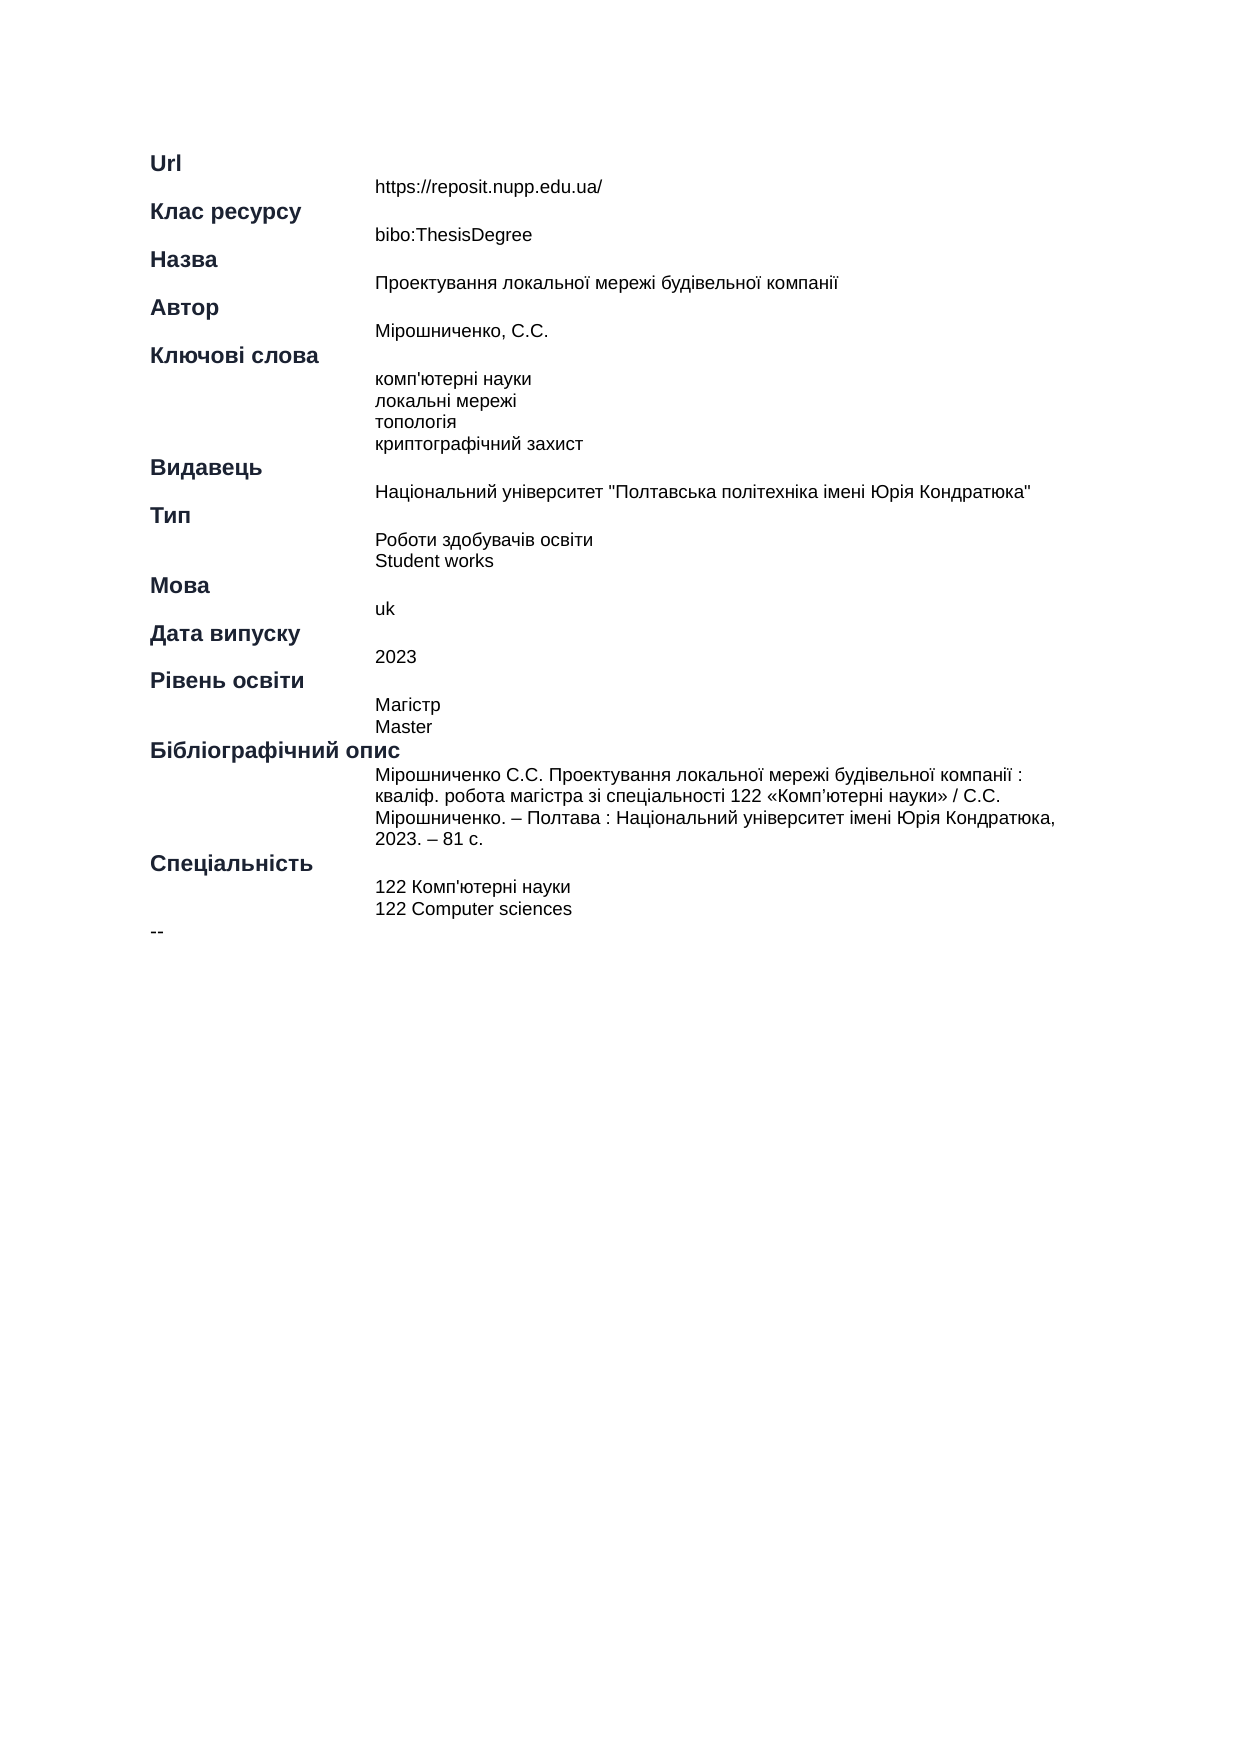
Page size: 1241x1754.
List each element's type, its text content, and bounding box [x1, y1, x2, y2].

text 122 Computer sciences [375, 897, 1090, 919]
text 122 Комп'ютерні науки [375, 876, 1090, 897]
text комп'ютерні науки [375, 368, 1090, 389]
text локальні мережі [375, 389, 1090, 411]
text uk [375, 598, 1090, 619]
text Бібліографічний опис [150, 737, 1090, 763]
text Дата випуску [150, 619, 1090, 646]
text топологія [375, 411, 1090, 433]
text -- [150, 919, 1090, 943]
text Ключові слова [150, 342, 1090, 368]
text 2023 [375, 646, 1090, 667]
text криптографічний захист [375, 433, 1090, 454]
text Проектування локальної мережі будівельної компанії [375, 272, 1090, 294]
text Рівень освіти [150, 667, 1090, 694]
text Спеціальність [150, 849, 1090, 876]
text https://reposit.nupp.edu.ua/ [375, 176, 1090, 198]
text Національний університет "Полтавська політехніка імені Юрія Кондратюка" [375, 481, 1090, 502]
text Клас ресурсу [150, 198, 1090, 224]
text Тип [150, 502, 1090, 528]
text Видавець [150, 454, 1090, 481]
text Url [150, 150, 1090, 176]
text bibo:ThesisDegree [375, 224, 1090, 246]
text Назва [150, 246, 1090, 272]
text Master [375, 715, 1090, 737]
text Магістр [375, 694, 1090, 715]
text Student works [375, 550, 1090, 572]
text Роботи здобувачів освіти [375, 528, 1090, 550]
text Мірошниченко С.С. Проектування локальної мережі будівельної компанії : кваліф. робота магістра зі спеціальності 122 «Комп’ютерні науки» / С.С. Мірошниченко. – Полтава : Національний університет імені Юрія Кондратюка, 2023. – 81 с. [375, 763, 1090, 849]
text Автор [150, 294, 1090, 320]
text Мірошниченко, С.С. [375, 320, 1090, 342]
text Мова [150, 572, 1090, 598]
